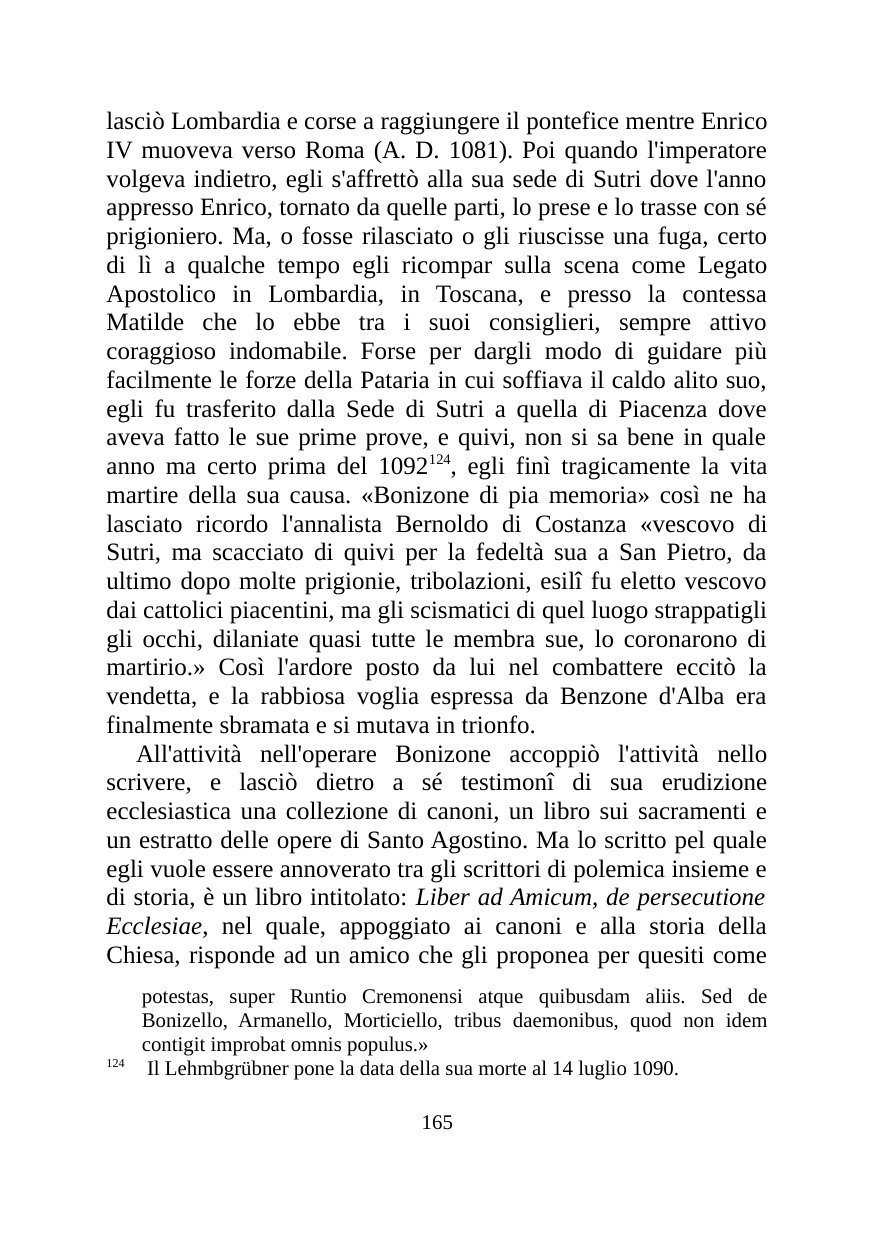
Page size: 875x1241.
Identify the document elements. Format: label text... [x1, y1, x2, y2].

text Il Lehmbgrübner pone la data della sua morte al 14 luglio 1090. [106, 1056, 768, 1080]
text All'attività nell'operare Bonizone accoppiò l'attività nello scrivere, e lasciò dietro a sé testimonî di sua erudizione ecclesiastica una collezione di canoni, un libro sui sacramenti e un estratto delle opere di Santo Agostino. Ma lo scritto pel quale egli vuole essere annoverato tra gli scrittori di polemica insieme e di storia, è un libro intitolato: Liber ad Amicum, de persecutione Ecclesiae, nel quale, appoggiato ai canoni e alla storia della Chiesa, risponde ad un amico che gli proponea per quesiti come [106, 739, 768, 969]
text potestas, super Runtio Cremonensi atque quibusdam aliis. Sed de Bonizello, Armanello, Morticiello, tribus daemonibus, quod non idem contigit improbat omnis populus.» [106, 984, 768, 1056]
text lasciò Lombardia e corse a raggiungere il pontefice mentre Enrico IV muoveva verso Roma (A. D. 1081). Poi quando l'imperatore volgeva indietro, egli s'affrettò alla sua sede di Sutri dove l'anno appresso Enrico, tornato da quelle parti, lo prese e lo trasse con sé prigioniero. Ma, o fosse rilasciato o gli riuscisse una fuga, certo di lì a qualche tempo egli ricompar sulla scena come Legato Apostolico in Lombardia, in Toscana, e presso la contessa Matilde che lo ebbe tra i suoi consiglieri, sempre attivo coraggioso indomabile. Forse per dargli modo di guidare più facilmente le forze della Pataria in cui soffiava il caldo alito suo, egli fu trasferito dalla Sede di Sutri a quella di Piacenza dove aveva fatto le sue prime prove, e quivi, non si sa bene in quale anno ma certo prima del 1092, egli finì tragicamente la vita martire della sua causa. «Bonizone di pia memoria» così ne ha lasciato ricordo l'annalista Bernoldo di Costanza «vescovo di Sutri, ma scacciato di quivi per la fedeltà sua a San Pietro, da ultimo dopo molte prigionie, tribolazioni, esilî fu eletto vescovo dai cattolici piacentini, ma gli scismatici di quel luogo strappatigli gli occhi, dilaniate quasi tutte le membra sue, lo coronarono di martirio.» Così l'ardore posto da lui nel combattere eccitò la vendetta, e la rabbiosa voglia espressa da Benzone d'Alba era finalmente sbramata e si mutava in trionfo. [106, 106, 768, 739]
